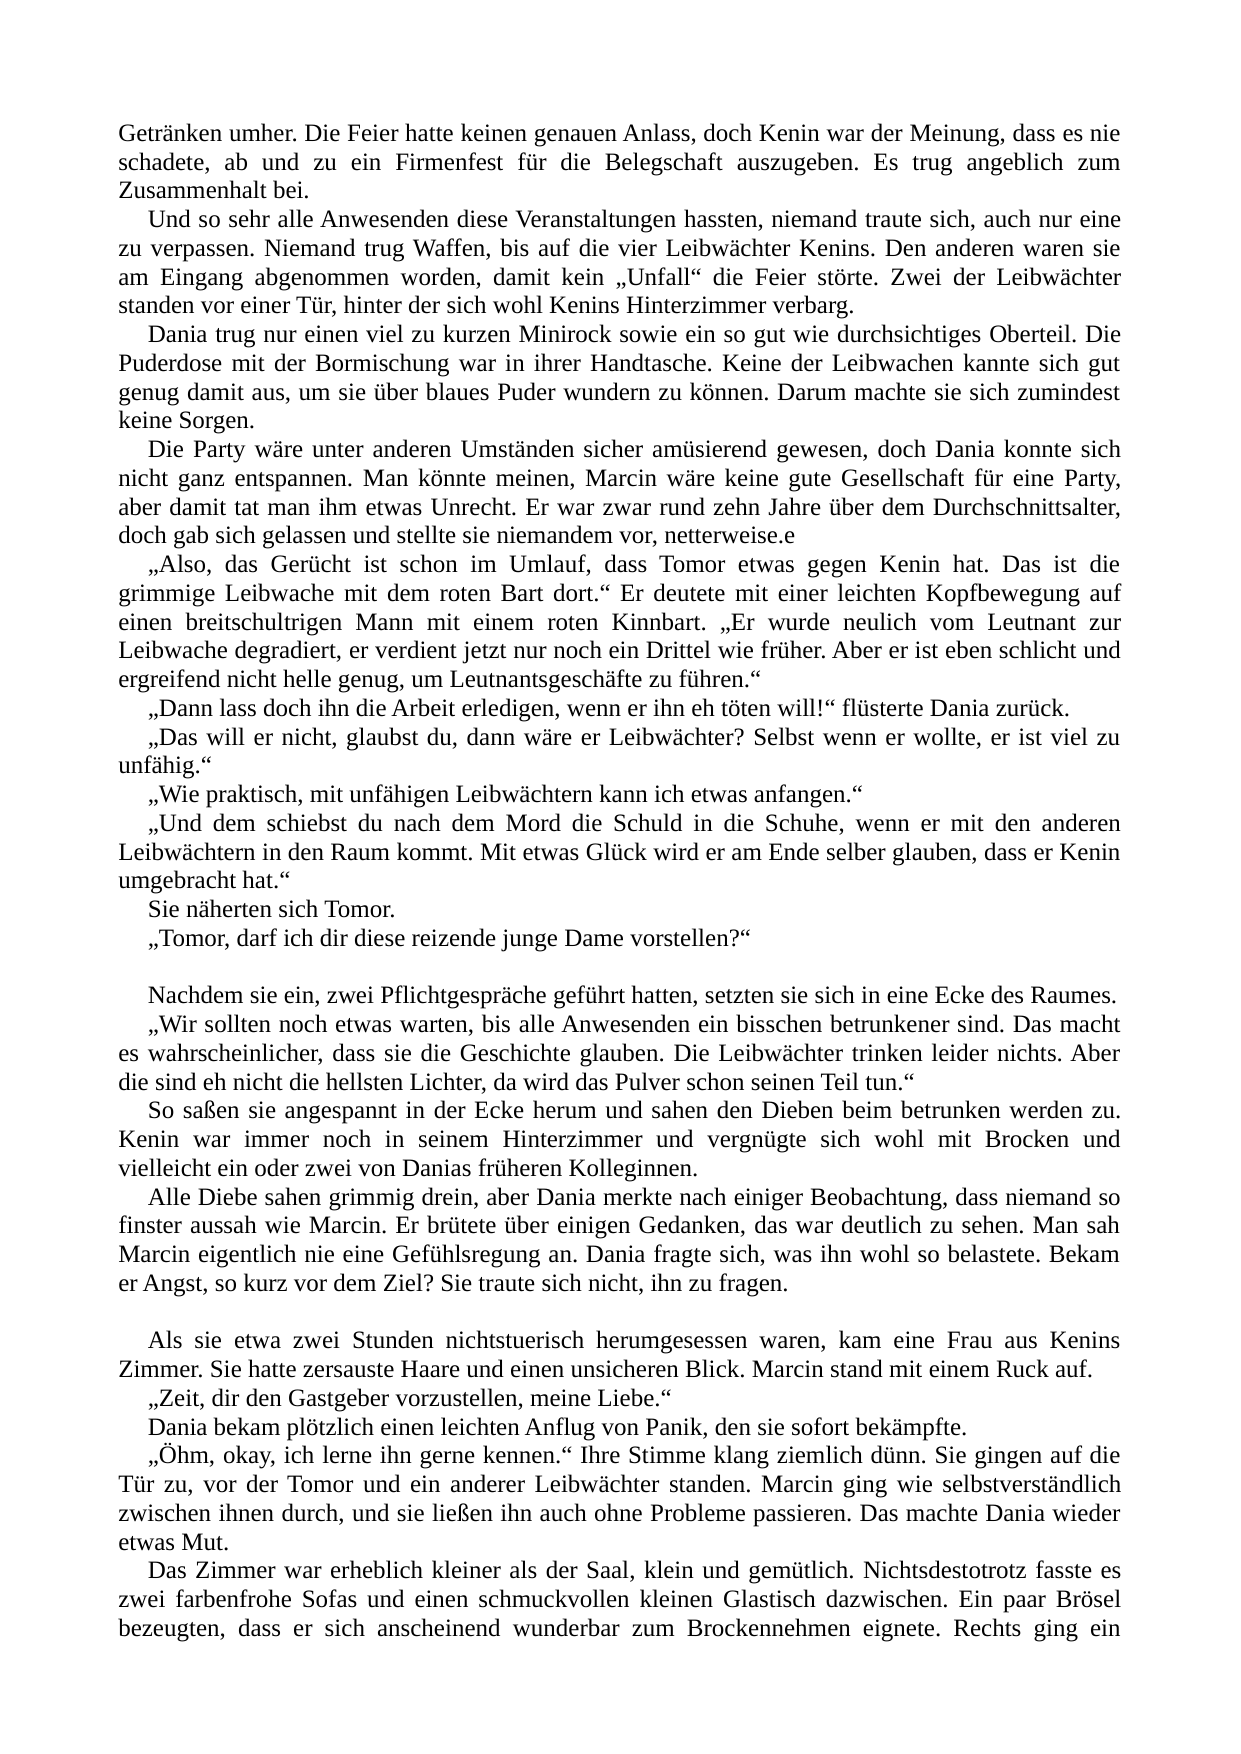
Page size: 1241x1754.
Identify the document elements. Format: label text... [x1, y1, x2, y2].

text Als sie etwa zwei Stunden nichtstuerisch herumgesessen waren, kam eine Frau aus Kenins Zimmer. Sie hatte zersauste Haare und einen unsicheren Blick. Marcin stand mit einem Ruck auf. [118, 1326, 1122, 1383]
text Dania bekam plötzlich einen leichten Anflug von Panik, den sie sofort bekämpfte. [118, 1412, 1122, 1441]
text Getränken umher. Die Feier hatte keinen genauen Anlass, doch Kenin war der Meinung, dass es nie schadete, ab und zu ein Firmenfest für die Belegschaft auszugeben. Es trug angeblich zum Zusammenhalt bei. [118, 118, 1122, 204]
text „Und dem schiebst du nach dem Mord die Schuld in die Schuhe, wenn er mit den anderen Leibwächtern in den Raum kommt. Mit etwas Glück wird er am Ende selber glauben, dass er Kenin umgebracht hat.“ [118, 808, 1122, 894]
text „Dann lass doch ihn die Arbeit erledigen, wenn er ihn eh töten will!“ flüsterte Dania zurück. [118, 693, 1122, 722]
text „Tomor, darf ich dir diese reizende junge Dame vorstellen?“ [118, 923, 1122, 952]
text So saßen sie angespannt in der Ecke herum und sahen den Dieben beim betrunken werden zu. Kenin war immer noch in seinem Hinterzimmer und vergnügte sich wohl mit Brocken und vielleicht ein oder zwei von Danias früheren Kolleginnen. [118, 1096, 1122, 1182]
text „Wie praktisch, mit unfähigen Leibwächtern kann ich etwas anfangen.“ [118, 779, 1122, 808]
text „Das will er nicht, glaubst du, dann wäre er Leibwächter? Selbst wenn er wollte, er ist viel zu unfähig.“ [118, 722, 1122, 779]
text „Zeit, dir den Gastgeber vorzustellen, meine Liebe.“ [118, 1383, 1122, 1412]
text Dania trug nur einen viel zu kurzen Minirock sowie ein so gut wie durchsichtiges Oberteil. Die Puderdose mit der Bormischung war in ihrer Handtasche. Keine der Leibwachen kannte sich gut genug damit aus, um sie über blaues Puder wundern zu können. Darum machte sie sich zumindest keine Sorgen. [118, 319, 1122, 434]
text „Wir sollten noch etwas warten, bis alle Anwesenden ein bisschen betrunkener sind. Das macht es wahrscheinlicher, dass sie die Geschichte glauben. Die Leibwächter trinken leider nichts. Aber die sind eh nicht die hellsten Lichter, da wird das Pulver schon seinen Teil tun.“ [118, 1009, 1122, 1096]
text Alle Diebe sahen grimmig drein, aber Dania merkte nach einiger Beobachtung, dass niemand so finster aussah wie Marcin. Er brütete über einigen Gedanken, das war deutlich zu sehen. Man sah Marcin eigentlich nie eine Gefühlsregung an. Dania fragte sich, was ihn wohl so belastete. Bekam er Angst, so kurz vor dem Ziel? Sie traute sich nicht, ihn zu fragen. [118, 1182, 1122, 1297]
text Und so sehr alle Anwesenden diese Veranstaltungen hassten, niemand traute sich, auch nur eine zu verpassen. Niemand trug Waffen, bis auf die vier Leibwächter Kenins. Den anderen waren sie am Eingang abgenommen worden, damit kein „Unfall“ die Feier störte. Zwei der Leibwächter standen vor einer Tür, hinter der sich wohl Kenins Hinterzimmer verbarg. [118, 204, 1122, 319]
text Sie näherten sich Tomor. [118, 894, 1122, 923]
text Das Zimmer war erheblich kleiner als der Saal, klein und gemütlich. Nichtsdestotrotz fasste es zwei farbenfrohe Sofas und einen schmuckvollen kleinen Glastisch dazwischen. Ein paar Brösel bezeugten, dass er sich anscheinend wunderbar zum Brockennehmen eignete. Rechts ging ein [118, 1556, 1122, 1642]
text „Öhm, okay, ich lerne ihn gerne kennen.“ Ihre Stimme klang ziemlich dünn. Sie gingen auf die Tür zu, vor der Tomor und ein anderer Leibwächter standen. Marcin ging wie selbstverständlich zwischen ihnen durch, und sie ließen ihn auch ohne Probleme passieren. Das machte Dania wieder etwas Mut. [118, 1441, 1122, 1556]
text „Also, das Gerücht ist schon im Umlauf, dass Tomor etwas gegen Kenin hat. Das ist die grimmige Leibwache mit dem roten Bart dort.“ Er deutete mit einer leichten Kopfbewegung auf einen breitschultrigen Mann mit einem roten Kinnbart. „Er wurde neulich vom Leutnant zur Leibwache degradiert, er verdient jetzt nur noch ein Drittel wie früher. Aber er ist eben schlicht und ergreifend nicht helle genug, um Leutnantsgeschäfte zu führen.“ [118, 549, 1122, 693]
text Nachdem sie ein, zwei Pflichtgespräche geführt hatten, setzten sie sich in eine Ecke des Raumes. [118, 981, 1122, 1009]
text Die Party wäre unter anderen Umständen sicher amüsierend gewesen, doch Dania konnte sich nicht ganz entspannen. Man könnte meinen, Marcin wäre keine gute Gesellschaft für eine Party, aber damit tat man ihm etwas Unrecht. Er war zwar rund zehn Jahre über dem Durchschnittsalter, doch gab sich gelassen und stellte sie niemandem vor, netterweise.e [118, 434, 1122, 549]
